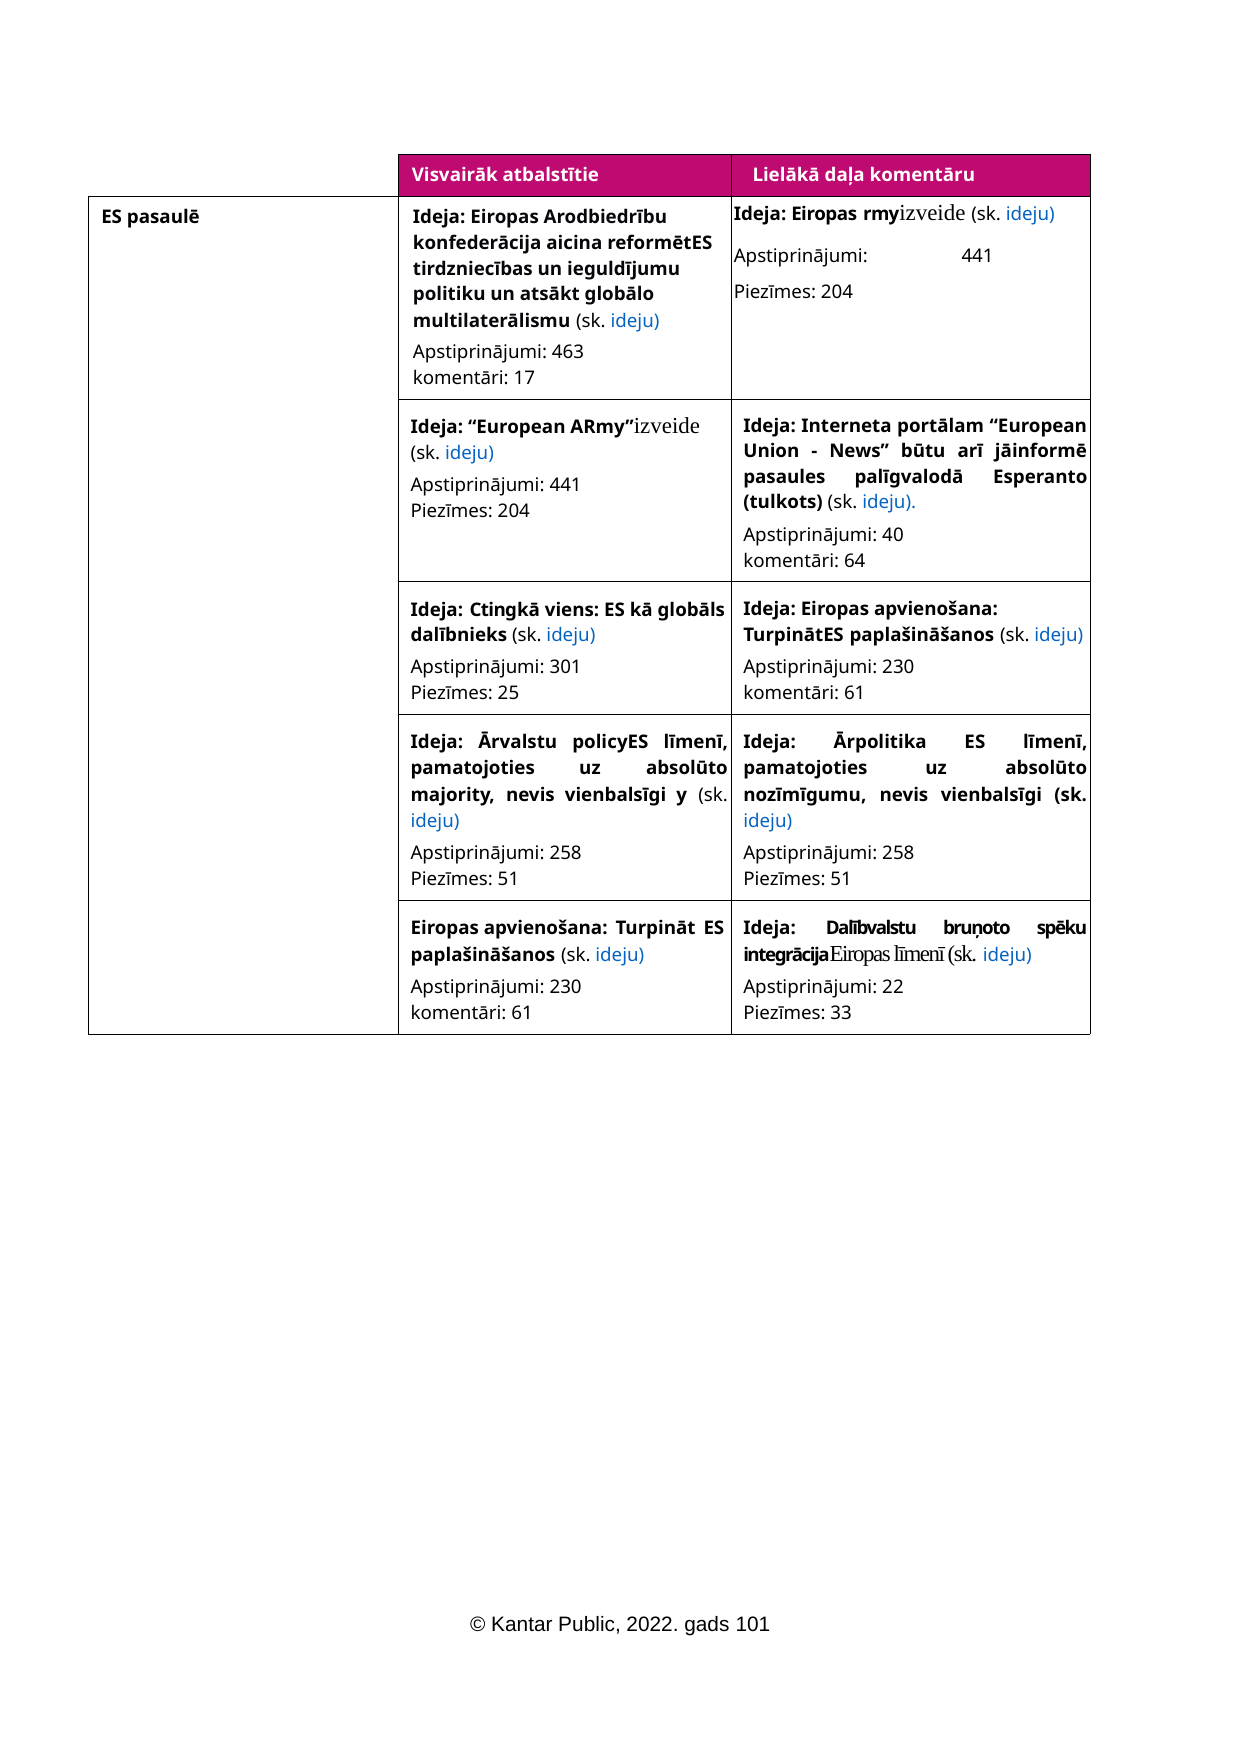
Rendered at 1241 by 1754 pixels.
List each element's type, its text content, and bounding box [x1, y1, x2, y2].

table_cell Ideja: “European ARmy”izveide (sk. ideju) Apstiprinājumi: 441 Piezīmes: 204 [399, 400, 731, 581]
table_cell Ideja: Ctingkā viens: ES kā globāls dalībnieks (sk. ideju) Apstiprinājumi: 301 Piezīmes: 25 [399, 582, 731, 714]
table_header [1064, 155, 1090, 196]
table_cell Ideja: Dalībvalstu bruņoto spēku integrācijaEiropas līmenī (sk. ideju) Apstiprinājumi: 22 Piezīmes: 33 [732, 901, 1090, 1034]
table_cell Ideja: Eiropas rmyizveide (sk. ideju) Apstiprinājumi: 441 Piezīmes: 204 [732, 197, 1090, 398]
table_cell Ideja: Eiropas apvienošana: TurpinātES paplašināšanos (sk. ideju) Apstiprinājumi: 230 komentāri: 61 [732, 582, 1090, 714]
table_header [399, 155, 412, 196]
table_cell Ideja: Eiropas Arodbiedrību konfederācija aicina reformētES tirdzniecības un ieguldījumu politiku un atsākt globālo multilaterālismu (sk. ideju) Apstiprinājumi: 463 komentāri: 17 [399, 197, 731, 398]
table_header Lielākā daļa komentāru [752, 155, 1064, 196]
table_header [89, 154, 398, 196]
table_cell ES pasaulē [89, 197, 398, 1034]
table_header [732, 155, 752, 196]
table_cell Eiropas apvienošana: Turpināt ES paplašināšanos (sk. ideju) Apstiprinājumi: 230 komentāri: 61 [399, 901, 731, 1034]
table_cell Ideja: Ārpolitika ES līmenī, pamatojoties uz absolūto nozīmīgumu, nevis vienbalsīgi (sk. ideju) Apstiprinājumi: 258 Piezīmes: 51 [732, 715, 1090, 899]
table_cell Ideja: Interneta portālam “European Union - News” būtu arī jāinformē pasaules palīgvalodā Esperanto (tulkots) (sk. ideju). Apstiprinājumi: 40 komentāri: 64 [732, 400, 1090, 581]
table_cell Ideja: Ārvalstu policyES līmenī, pamatojoties uz absolūto majority, nevis vienbalsīgi y (sk. ideju) Apstiprinājumi: 258 Piezīmes: 51 [399, 715, 731, 899]
table_header [718, 155, 731, 196]
table_header Visvairāk atbalstītie [412, 155, 718, 196]
